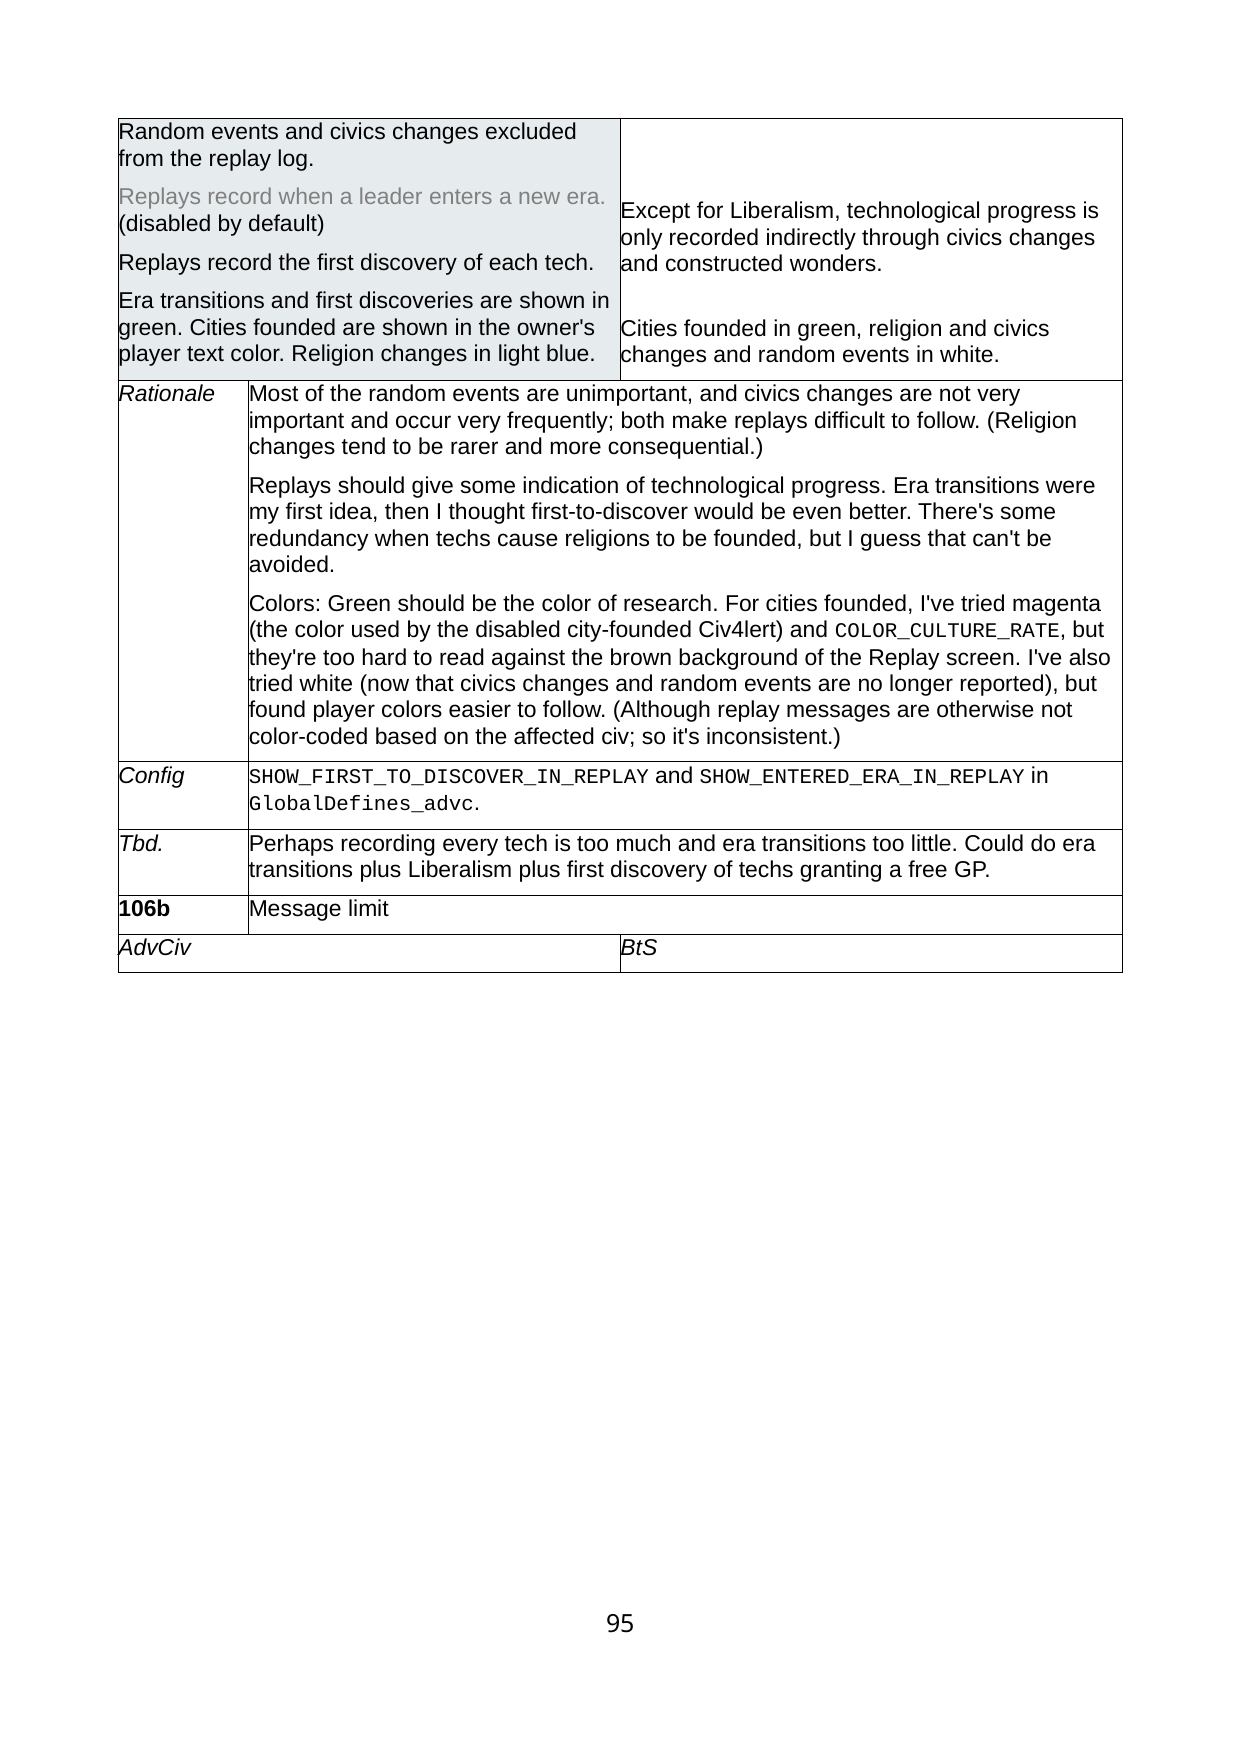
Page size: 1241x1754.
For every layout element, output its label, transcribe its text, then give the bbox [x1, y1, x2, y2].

table_cell BtS [621, 935, 1122, 972]
table_cell Perhaps recording every tech is too much and era transitions too little. Could do era transitions plus Liberalism plus first discovery of techs granting a free GP. [249, 830, 1122, 894]
table_cell 106b [119, 896, 248, 933]
table_cell Except for Liberalism, technological progress is only recorded indirectly through civics changes and constructed wonders. Cities founded in green, religion and civics changes and random events in white. [621, 119, 1122, 380]
table_cell SHOW_FIRST_TO_DISCOVER_IN_REPLAY and SHOW_ENTERED_ERA_IN_REPLAY in GlobalDefines_advc. [249, 762, 1122, 829]
table_cell Random events and civics changes excluded from the replay log. Replays record when a leader enters a new era. (disabled by default) Replays record the first discovery of each tech. Era transitions and first discoveries are shown in green. Cities founded are shown in the owner's player text color. Religion changes in light blue. [119, 119, 620, 380]
table_cell Most of the random events are unimportant, and civics changes are not very important and occur very frequently; both make replays difficult to follow. (Religion changes tend to be rarer and more consequential.) Replays should give some indication of technological progress. Era transitions were my first idea, then I thought first-to-discover would be even better. There's some redundancy when techs cause religions to be founded, but I guess that can't be avoided. Colors: Green should be the color of research. For cities founded, I've tried magenta (the color used by the disabled city-founded Civ4lert) and COLOR_CULTURE_RATE, but they're too hard to read against the brown background of the Replay screen. I've also tried white (now that civics changes and random events are no longer reported), but found player colors easier to follow. (Although replay messages are otherwise not color-coded based on the affected civ; so it's inconsistent.) [249, 381, 1122, 761]
table_cell Rationale [119, 381, 248, 761]
table_cell Config [119, 762, 248, 829]
table_cell AdvCiv [119, 935, 620, 972]
table_cell Message limit [249, 896, 1122, 933]
table_cell Tbd. [119, 830, 248, 894]
